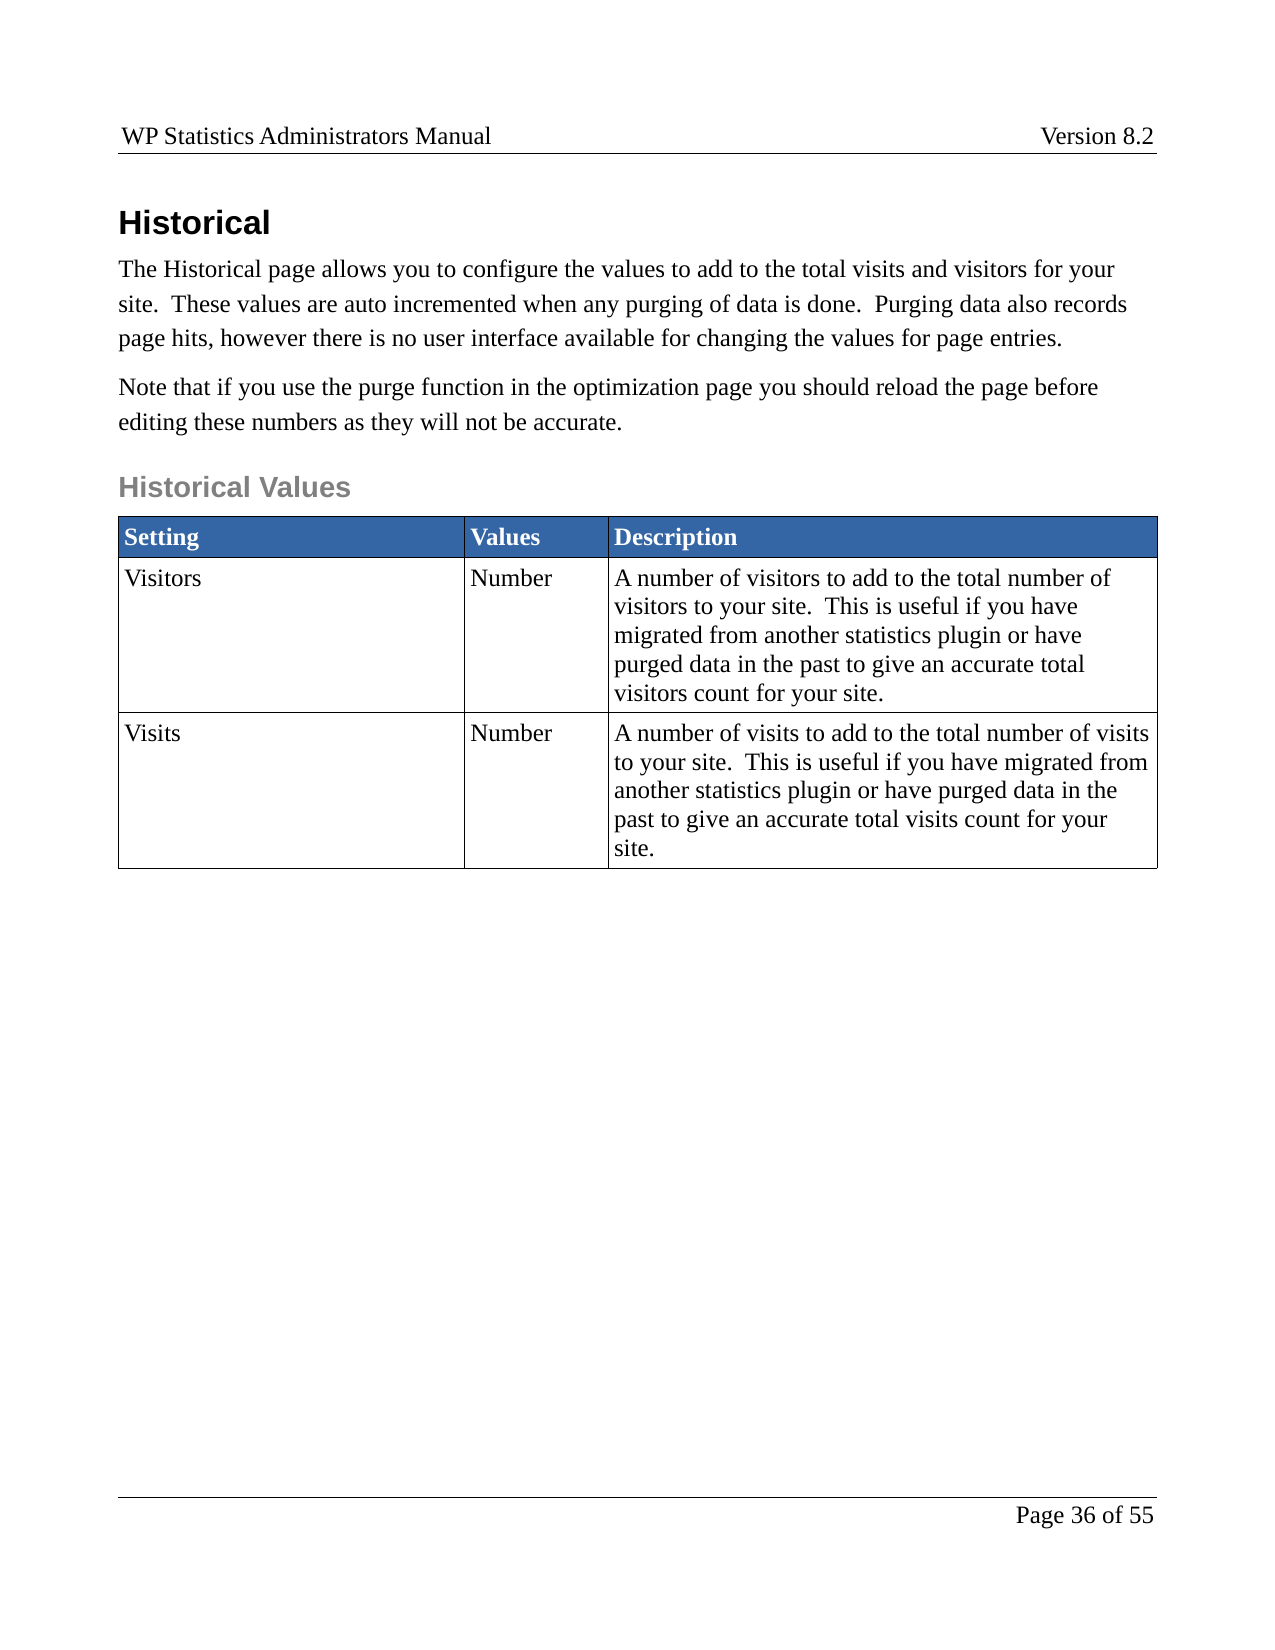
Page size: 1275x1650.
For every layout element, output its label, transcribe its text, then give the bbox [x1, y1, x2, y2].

text Note that if you use the purge function in the optimization page you should reload the page before editing these numbers as they will not be accurate. [118, 372, 1157, 436]
table_cell Visits [119, 713, 464, 867]
table_header Description [609, 517, 1157, 557]
table_header Setting [119, 517, 464, 557]
subtitle Historical Values [118, 470, 1157, 504]
table_cell Number [465, 558, 608, 712]
table_cell A number of visitors to add to the total number of visitors to your site. This is useful if you have migrated from another statistics plugin or have purged data in the past to give an accurate total visitors count for your site. [609, 558, 1157, 712]
subtitle Historical [118, 203, 1157, 242]
text The Historical page allows you to configure the values to add to the total visits and visitors for your site. These values are auto incremented when any purging of data is done. Purging data also records page hits, however there is no user interface available for changing the values for page entries. [118, 254, 1157, 352]
table_cell Number [465, 713, 608, 867]
table_cell A number of visits to add to the total number of visits to your site. This is useful if you have migrated from another statistics plugin or have purged data in the past to give an accurate total visits count for your site. [609, 713, 1157, 867]
table_cell Visitors [119, 558, 464, 712]
table_header Values [465, 517, 608, 557]
